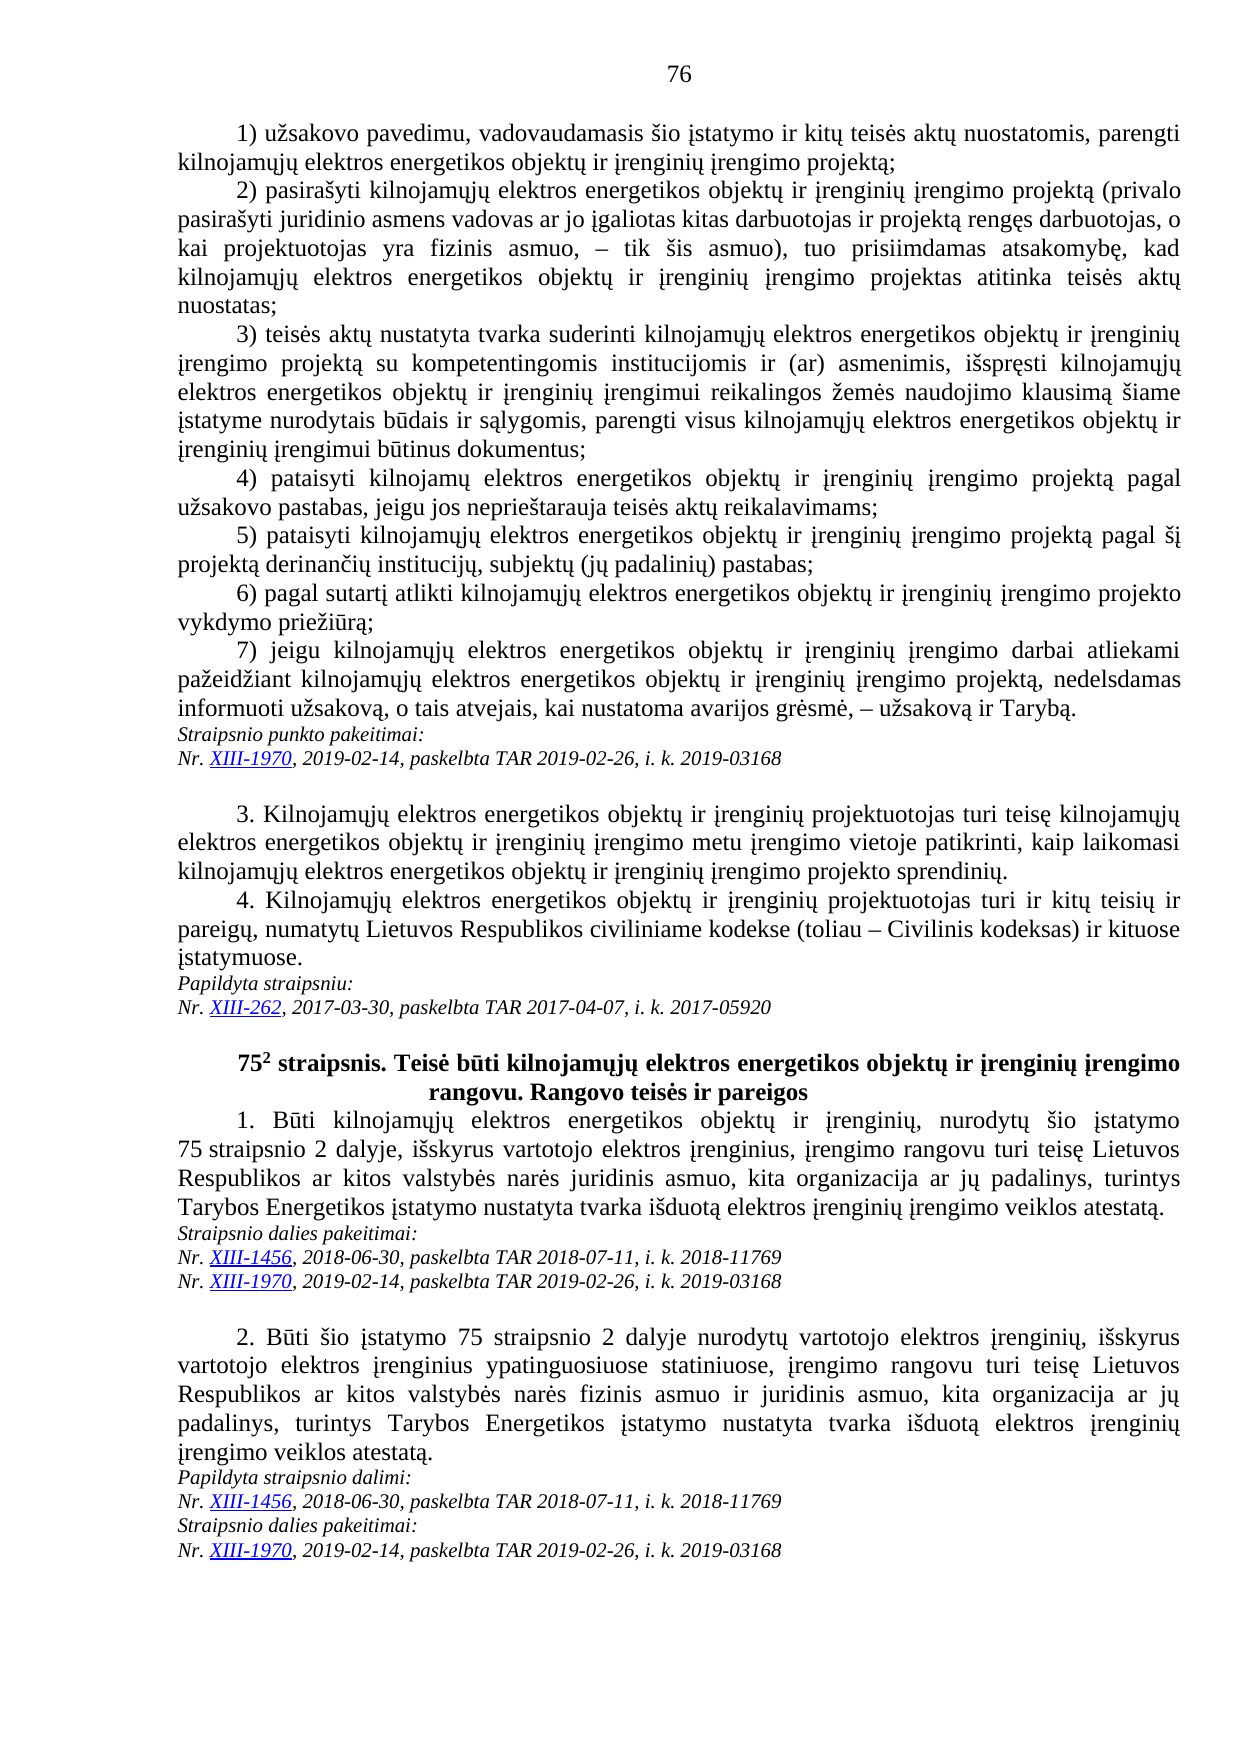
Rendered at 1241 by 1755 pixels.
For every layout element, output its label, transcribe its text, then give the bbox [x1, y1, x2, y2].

text 1) užsakovo pavedimu, vadovaudamasis šio įstatymo ir kitų teisės aktų nuostatomis, parengti kilnojamųjų elektros energetikos objektų ir įrenginių įrengimo projektą; [177, 118, 1181, 176]
text 2. Būti šio įstatymo 75 straipsnio 2 dalyje nurodytų vartotojo elektros įrenginių, išskyrus vartotojo elektros įrenginius ypatinguosiuose statiniuose, įrengimo rangovu turi teisę Lietuvos Respublikos ar kitos valstybės narės fizinis asmuo ir juridinis asmuo, kita organizacija ar jų padalinys, turintys Tarybos Energetikos įstatymo nustatyta tvarka išduotą elektros įrenginių įrengimo veiklos atestatą. [177, 1322, 1181, 1465]
text Nr. XIII-262, 2017-03-30, paskelbta TAR 2017-04-07, i. k. 2017-05920 [177, 995, 1181, 1019]
text 6) pagal sutartį atlikti kilnojamųjų elektros energetikos objektų ir įrenginių įrengimo projekto vykdymo priežiūrą; [177, 578, 1181, 636]
text Nr. XIII-1970, 2019-02-14, paskelbta TAR 2019-02-26, i. k. 2019-03168 [177, 746, 1181, 770]
text 7) jeigu kilnojamųjų elektros energetikos objektų ir įrenginių įrengimo darbai atliekami pažeidžiant kilnojamųjų elektros energetikos objektų ir įrenginių įrengimo projektą, nedelsdamas informuoti užsakovą, o tais atvejais, kai nustatoma avarijos grėsmė, – užsakovą ir Tarybą. [177, 636, 1181, 722]
text Nr. XIII-1970, 2019-02-14, paskelbta TAR 2019-02-26, i. k. 2019-03168 [177, 1269, 1181, 1293]
text Papildyta straipsniu: [177, 971, 1181, 995]
text Nr. XIII-1456, 2018-06-30, paskelbta TAR 2018-07-11, i. k. 2018-11769 [177, 1245, 1181, 1269]
text Straipsnio punkto pakeitimai: [177, 722, 1181, 746]
text 4) pataisyti kilnojamų elektros energetikos objektų ir įrenginių įrengimo projektą pagal užsakovo pastabas, jeigu jos neprieštarauja teisės aktų reikalavimams; [177, 463, 1181, 521]
text 752 straipsnis. Teisė būti kilnojamųjų elektros energetikos objektų ir įrenginių įrengimo rangovu. Rangovo teisės ir pareigos [237, 1048, 1181, 1106]
text Straipsnio dalies pakeitimai: [177, 1513, 1181, 1537]
text 3. Kilnojamųjų elektros energetikos objektų ir įrenginių projektuotojas turi teisę kilnojamųjų elektros energetikos objektų ir įrenginių įrengimo metu įrengimo vietoje patikrinti, kaip laikomasi kilnojamųjų elektros energetikos objektų ir įrenginių įrengimo projekto sprendinių. [177, 799, 1181, 885]
text Papildyta straipsnio dalimi: [177, 1465, 1181, 1489]
text 2) pasirašyti kilnojamųjų elektros energetikos objektų ir įrenginių įrengimo projektą (privalo pasirašyti juridinio asmens vadovas ar jo įgaliotas kitas darbuotojas ir projektą rengęs darbuotojas, o kai projektuotojas yra fizinis asmuo, – tik šis asmuo), tuo prisiimdamas atsakomybę, kad kilnojamųjų elektros energetikos objektų ir įrenginių įrengimo projektas atitinka teisės aktų nuostatas; [177, 176, 1181, 319]
text 4. Kilnojamųjų elektros energetikos objektų ir įrenginių projektuotojas turi ir kitų teisių ir pareigų, numatytų Lietuvos Respublikos civiliniame kodekse (toliau – Civilinis kodeksas) ir kituose įstatymuose. [177, 885, 1181, 971]
text Nr. XIII-1456, 2018-06-30, paskelbta TAR 2018-07-11, i. k. 2018-11769 [177, 1489, 1181, 1513]
text 1. Būti kilnojamųjų elektros energetikos objektų ir įrenginių, nurodytų šio įstatymo 75 straipsnio 2 dalyje, išskyrus vartotojo elektros įrenginius, įrengimo rangovu turi teisę Lietuvos Respublikos ar kitos valstybės narės juridinis asmuo, kita organizacija ar jų padalinys, turintys Tarybos Energetikos įstatymo nustatyta tvarka išduotą elektros įrenginių įrengimo veiklos atestatą. [177, 1106, 1181, 1221]
text 5) pataisyti kilnojamųjų elektros energetikos objektų ir įrenginių įrengimo projektą pagal šį projektą derinančių institucijų, subjektų (jų padalinių) pastabas; [177, 521, 1181, 578]
text Nr. XIII-1970, 2019-02-14, paskelbta TAR 2019-02-26, i. k. 2019-03168 [177, 1537, 1181, 1562]
text Straipsnio dalies pakeitimai: [177, 1221, 1181, 1245]
text 3) teisės aktų nustatyta tvarka suderinti kilnojamųjų elektros energetikos objektų ir įrenginių įrengimo projektą su kompetentingomis institucijomis ir (ar) asmenimis, išspręsti kilnojamųjų elektros energetikos objektų ir įrenginių įrengimui reikalingos žemės naudojimo klausimą šiame įstatyme nurodytais būdais ir sąlygomis, parengti visus kilnojamųjų elektros energetikos objektų ir įrenginių įrengimui būtinus dokumentus; [177, 319, 1181, 463]
